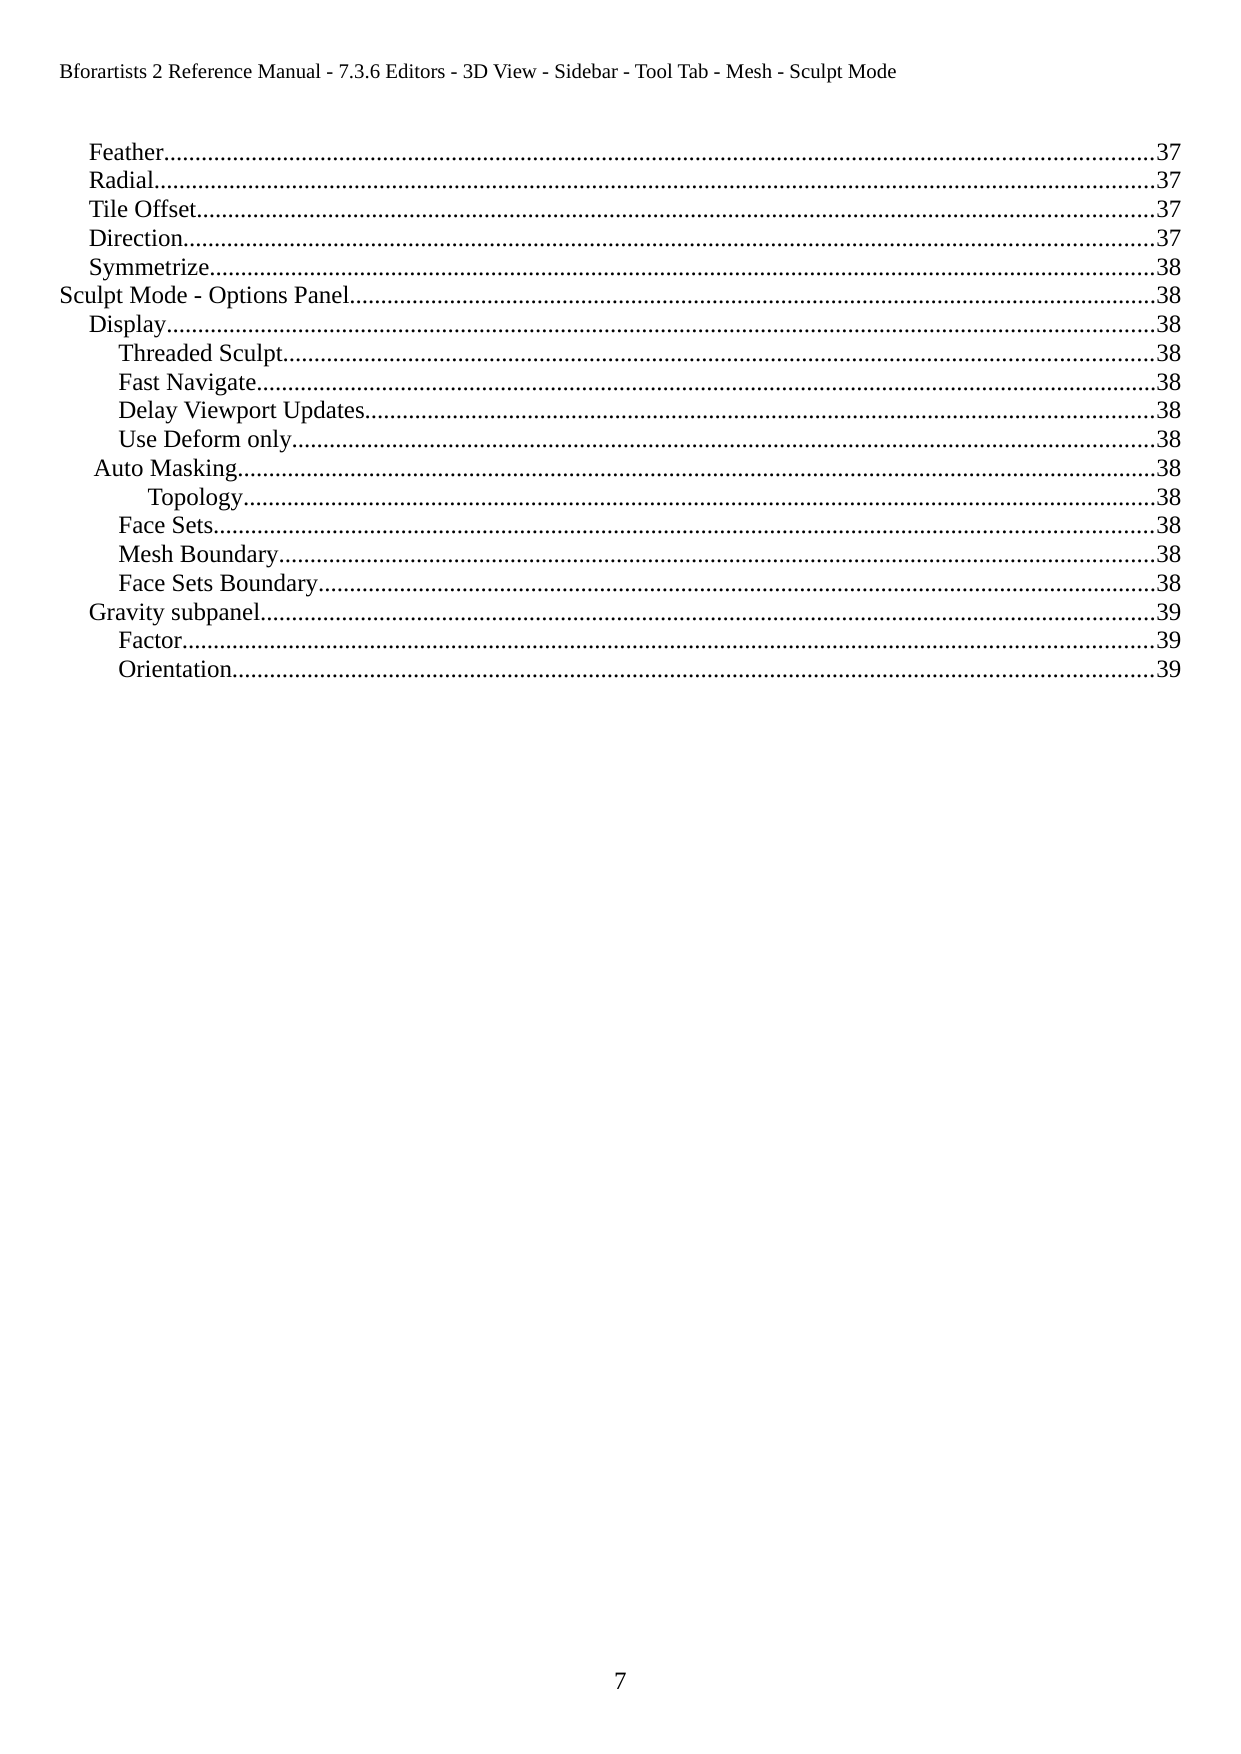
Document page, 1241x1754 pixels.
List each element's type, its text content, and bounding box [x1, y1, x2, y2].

text Radial 37 [88, 165, 1181, 194]
text Topology 38 [147, 482, 1181, 510]
text Gravity subpanel 39 [88, 597, 1181, 625]
text Face Sets 38 [118, 510, 1181, 539]
text Tile Offset 37 [88, 194, 1181, 223]
text Symmetrize 38 [88, 252, 1181, 280]
text Direction 37 [88, 223, 1181, 252]
text Factor 39 [118, 625, 1181, 654]
text Auto Masking 38 [88, 453, 1181, 482]
text Threaded Sculpt 38 [118, 338, 1181, 367]
text Sculpt Mode - Options Panel 38 [59, 280, 1181, 309]
text Feather 37 [88, 137, 1181, 165]
text Orientation 39 [118, 654, 1181, 683]
text Face Sets Boundary 38 [118, 568, 1181, 597]
text Fast Navigate 38 [118, 367, 1181, 395]
text Mesh Boundary 38 [118, 539, 1181, 568]
text Delay Viewport Updates 38 [118, 395, 1181, 424]
text Display 38 [88, 309, 1181, 338]
text Use Deform only 38 [118, 424, 1181, 453]
